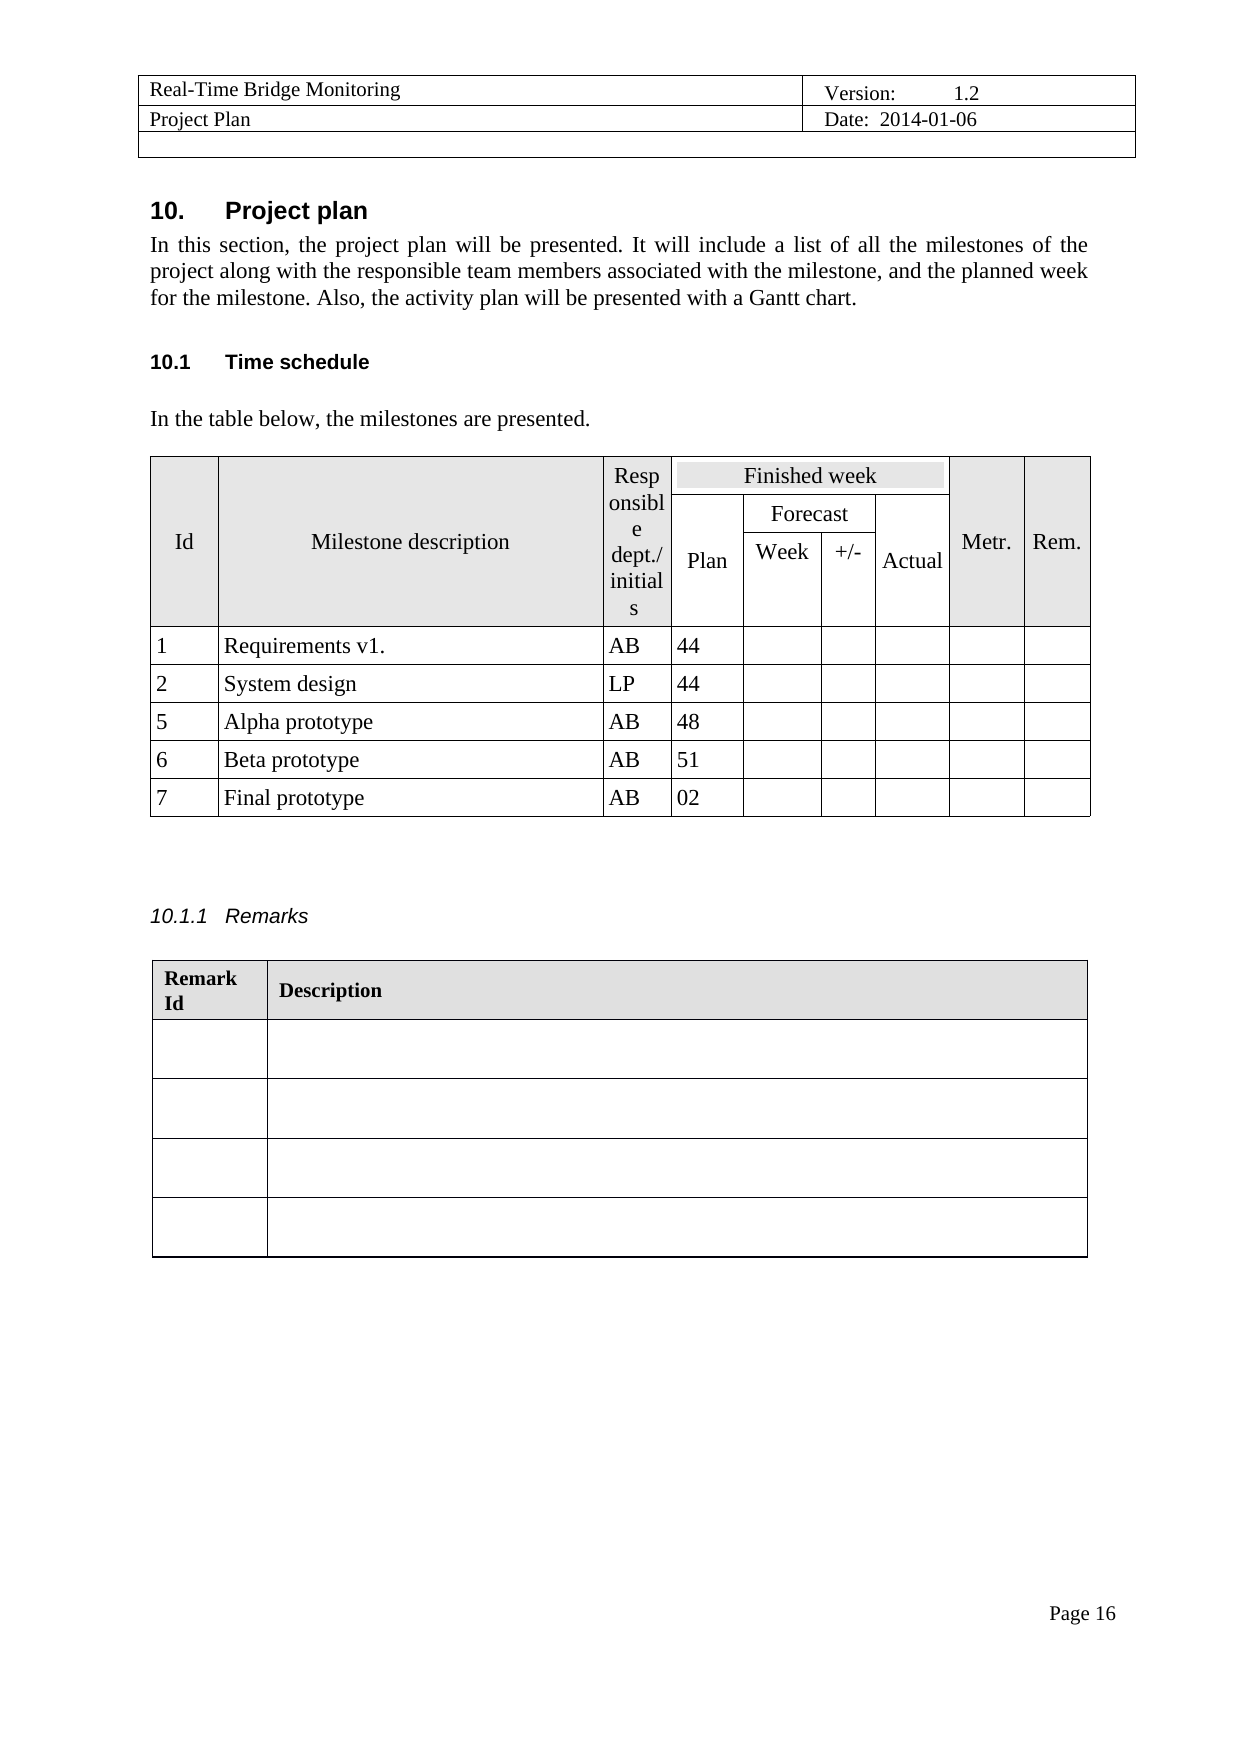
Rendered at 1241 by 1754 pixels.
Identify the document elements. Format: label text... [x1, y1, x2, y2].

table_cell 1 [151, 627, 218, 664]
table_cell [822, 627, 875, 664]
table_cell Requirements v1. [219, 627, 603, 664]
table_cell 44 [672, 665, 743, 702]
subtitle Project plan [150, 196, 1090, 224]
table_cell AB [604, 703, 671, 740]
table_cell [268, 1198, 1087, 1256]
text In the table below, the milestones are presented. [150, 405, 1090, 431]
table_cell LP [604, 665, 671, 702]
table_header Description [268, 961, 1087, 1019]
table_cell [744, 627, 821, 664]
table_cell [744, 665, 821, 702]
table_cell [1025, 703, 1090, 740]
table_cell AB [604, 741, 671, 778]
table_cell [744, 779, 821, 816]
table_cell [950, 665, 1024, 702]
table_cell [153, 1020, 267, 1078]
table_header Rem. [1025, 457, 1090, 626]
table_cell [822, 741, 875, 778]
table_cell [822, 665, 875, 702]
table_cell 7 [151, 779, 218, 816]
table_cell 48 [672, 703, 743, 740]
table_cell 6 [151, 741, 218, 778]
subtitle Remarks [150, 903, 1090, 928]
table_cell [876, 779, 949, 816]
table_cell [268, 1139, 1087, 1197]
table_cell [744, 741, 821, 778]
table_cell Beta prototype [219, 741, 603, 778]
table_cell AB [604, 779, 671, 816]
table_cell Final prototype [219, 779, 603, 816]
table_cell Forecast [744, 495, 875, 532]
table_cell [1025, 779, 1090, 816]
table_cell [950, 741, 1024, 778]
table_cell [822, 703, 875, 740]
table_cell System design [219, 665, 603, 702]
table_cell +/- [822, 533, 875, 626]
table_cell 02 [672, 779, 743, 816]
table_cell [876, 627, 949, 664]
table_cell [950, 779, 1024, 816]
table_header Responsible dept./initials [604, 457, 671, 626]
table_cell [268, 1079, 1087, 1138]
text In this section, the project plan will be presented. It will include a list of all the milestones of the project along with the responsible team members associated with the milestone, and the planned week for the milestone. Also, the activity plan will be presented with a Gantt chart. [150, 231, 1090, 310]
table_cell [950, 627, 1024, 664]
table_header Metr. [950, 457, 1024, 626]
table_cell [268, 1020, 1087, 1078]
table_cell 5 [151, 703, 218, 740]
table_cell [1025, 665, 1090, 702]
table_cell [153, 1079, 267, 1138]
table_cell 2 [151, 665, 218, 702]
table_cell [153, 1198, 267, 1256]
subtitle Time schedule [150, 349, 1090, 374]
table_cell [876, 665, 949, 702]
table_cell 51 [672, 741, 743, 778]
table_cell [822, 779, 875, 816]
table_header Id [151, 457, 218, 626]
table_cell [950, 703, 1024, 740]
table_cell [876, 741, 949, 778]
table_cell [1025, 741, 1090, 778]
table_cell Alpha prototype [219, 703, 603, 740]
table_cell [153, 1139, 267, 1197]
table_header Finished week [672, 457, 949, 494]
table_cell Actual [876, 495, 949, 626]
table_cell AB [604, 627, 671, 664]
table_cell [876, 703, 949, 740]
table_cell Plan [672, 495, 743, 626]
table_header Remark Id [153, 961, 267, 1019]
table_cell [1025, 627, 1090, 664]
table_cell 44 [672, 627, 743, 664]
table_header Milestone description [219, 457, 603, 626]
table_cell [744, 703, 821, 740]
table_cell Week [744, 533, 821, 626]
